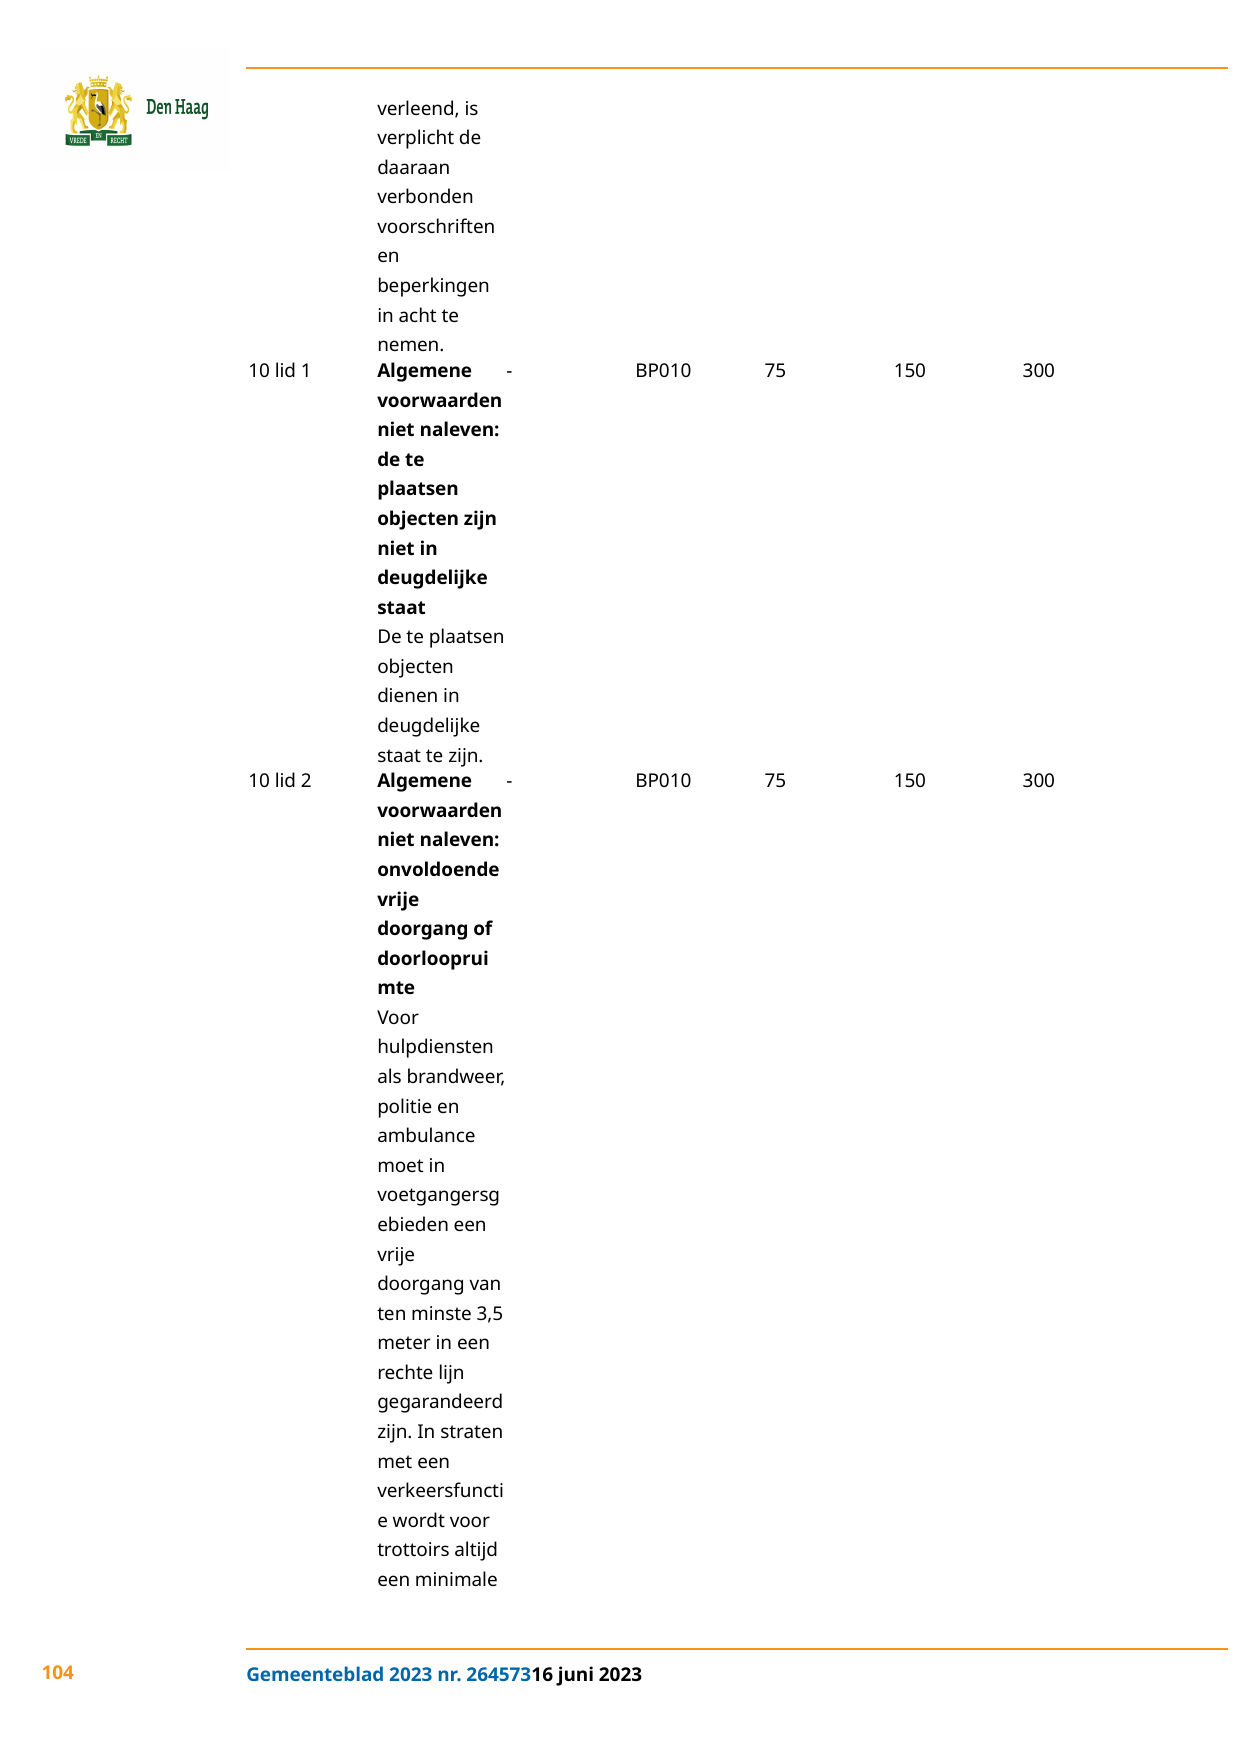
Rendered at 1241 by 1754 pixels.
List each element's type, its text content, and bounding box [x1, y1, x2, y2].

table_cell BP010 [635, 357, 764, 767]
table_cell 150 [894, 357, 1022, 767]
table_cell 10 lid 1 [248, 357, 377, 767]
table_cell 300 [1023, 768, 1152, 1592]
table_cell - [506, 357, 635, 767]
table_cell 10 lid 2 [248, 768, 377, 1592]
table_cell verleend, is verplicht de daaraan verbonden voorschriften en beperkingen in acht te nemen. [377, 95, 506, 357]
table_cell 150 [894, 768, 1022, 1592]
table_cell - [506, 95, 635, 357]
table_cell [764, 95, 893, 357]
table_cell - [506, 768, 635, 1592]
table_cell [635, 95, 764, 357]
table_cell Algemene voorwaarden niet naleven: onvoldoende vrije doorgang of doorloopruimte Voor hulpdiensten als brandweer, politie en ambulance moet in voetgangersgebieden een vrije doorgang van ten minste 3,5 meter in een rechte lijn gegarandeerd zijn. In straten met een verkeersfunctie wordt voor trottoirs altijd een minimale [377, 768, 506, 1592]
table_cell 75 [764, 357, 893, 767]
table_cell 300 [1023, 357, 1152, 767]
picture [41, 47, 231, 172]
table_cell Algemene voorwaarden niet naleven: de te plaatsen objecten zijn niet in deugdelijke staat De te plaatsen objecten dienen in deugdelijke staat te zijn. [377, 357, 506, 767]
table_cell [248, 95, 377, 357]
table_cell 75 [764, 768, 893, 1592]
table_cell [1023, 95, 1152, 357]
table_cell [894, 95, 1022, 357]
table_cell BP010 [635, 768, 764, 1592]
